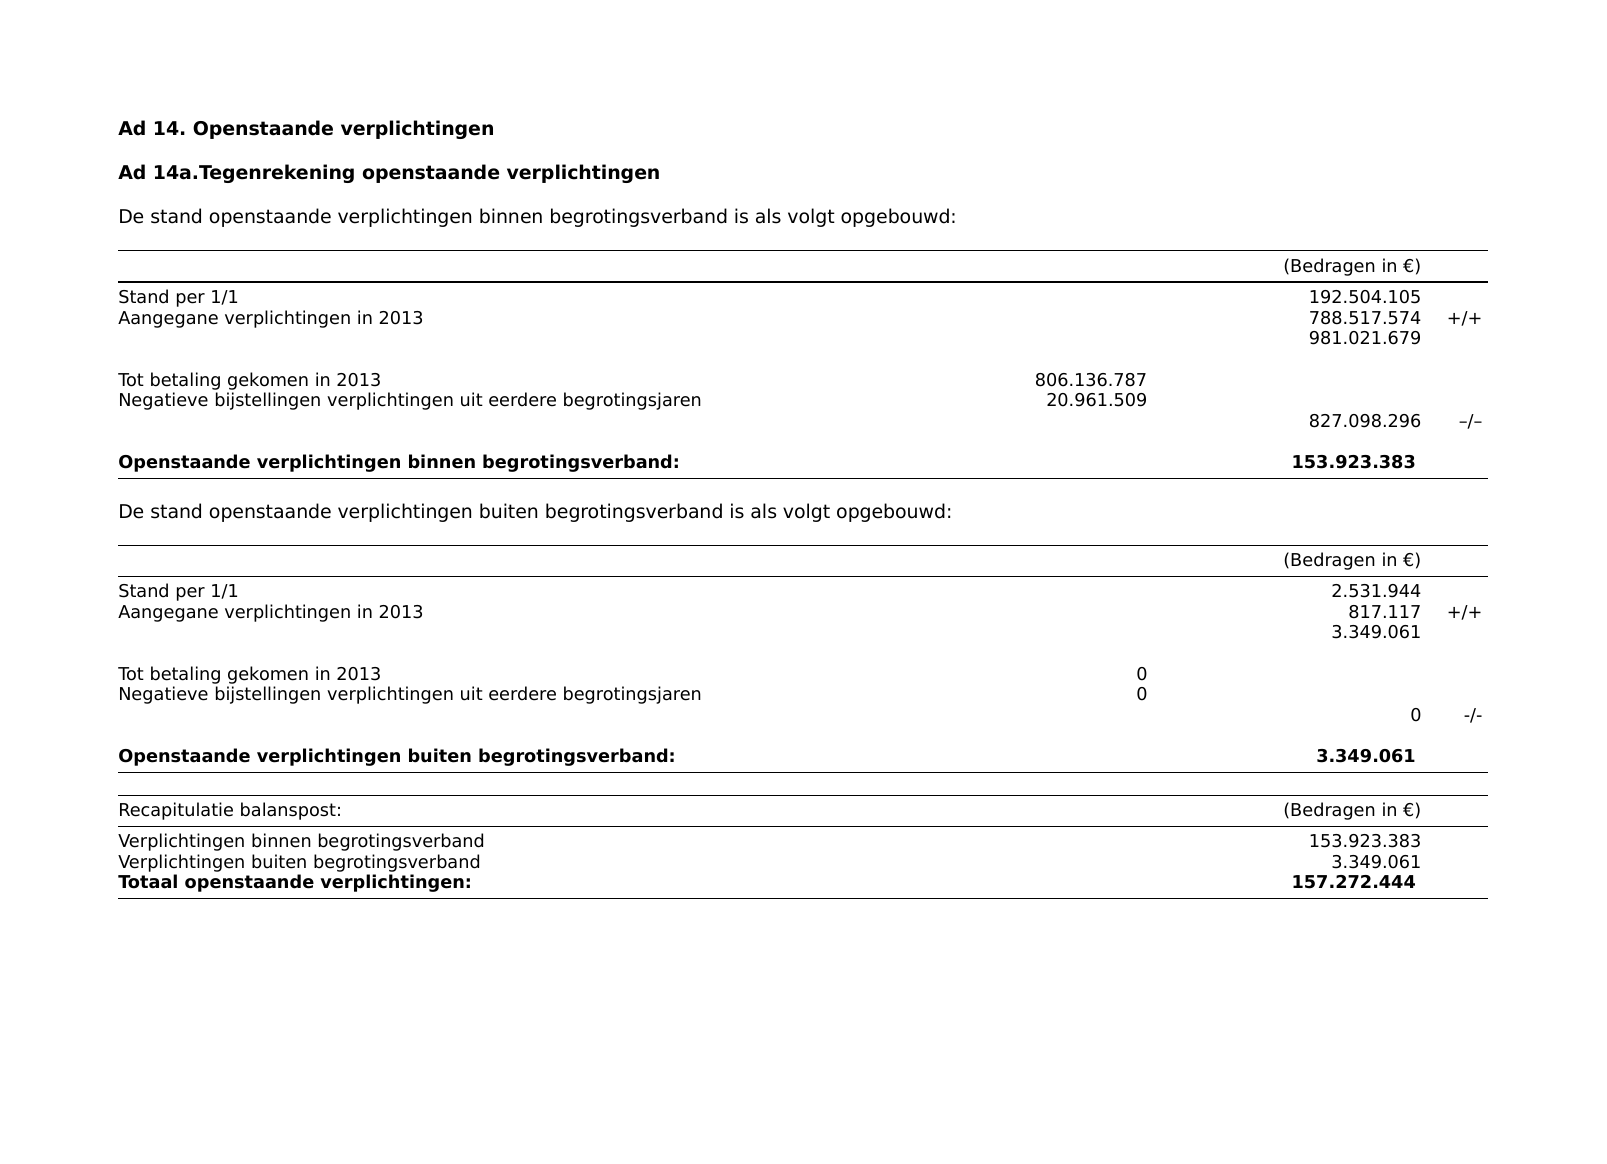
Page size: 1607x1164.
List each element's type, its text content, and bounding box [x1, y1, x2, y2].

table_cell [910, 577, 1153, 602]
table_header [910, 251, 1153, 281]
table_cell [1153, 643, 1427, 664]
table_cell [1153, 370, 1427, 390]
table_cell 153.923.383 [1153, 827, 1427, 852]
table_cell Tot betaling gekomen in 2013 [118, 664, 909, 684]
table_cell Openstaande verplichtingen buiten begrotingsverband: [118, 746, 1153, 772]
table_cell [910, 431, 1153, 452]
table_cell [1427, 726, 1488, 746]
table_cell [910, 328, 1153, 349]
table_cell [1427, 623, 1488, 643]
table_cell [118, 411, 909, 431]
table_header [118, 546, 909, 576]
table_cell Verplichtingen buiten begrotingsverband [118, 852, 1153, 872]
table_header [910, 546, 1153, 576]
table_cell [1427, 349, 1488, 369]
table_cell Negatieve bijstellingen verplichtingen uit eerdere begrotingsjaren [118, 390, 909, 411]
table_cell 806.136.787 [910, 370, 1153, 390]
table_cell [1427, 684, 1488, 705]
table_cell 3.349.061 [1153, 746, 1427, 772]
table_cell [118, 726, 909, 746]
table_cell 157.272.444 [1153, 873, 1427, 898]
text De stand openstaande verplichtingen binnen begrotingsverband is als volgt opgebouwd: [118, 206, 1488, 228]
table_cell 0 [910, 684, 1153, 705]
table_cell Stand per 1/1 [118, 577, 909, 602]
table_cell 827.098.296 [1153, 411, 1427, 431]
table_cell [910, 705, 1153, 726]
table_cell Totaal openstaande verplichtingen: [118, 873, 1153, 898]
table_cell [910, 726, 1153, 746]
table_header [1427, 546, 1488, 576]
table_cell +/+ [1427, 308, 1488, 328]
table_cell 0 [910, 664, 1153, 684]
table_cell Tot betaling gekomen in 2013 [118, 370, 909, 390]
subtitle Ad 14. Openstaande verplichtingen [118, 118, 1488, 140]
table_cell [1153, 390, 1427, 411]
table_cell 817.117 [1153, 602, 1427, 622]
table_cell [1153, 349, 1427, 369]
table_cell [1153, 726, 1427, 746]
table_cell [1427, 283, 1488, 308]
table_header [118, 251, 909, 281]
table_cell [910, 283, 1153, 308]
table_header Recapitulatie balanspost: [118, 796, 1153, 826]
table_header [1427, 251, 1488, 281]
table_cell 3.349.061 [1153, 623, 1427, 643]
table_cell 20.961.509 [910, 390, 1153, 411]
table_cell -/- [1427, 705, 1488, 726]
table_cell [910, 411, 1153, 431]
table_cell Stand per 1/1 [118, 283, 909, 308]
table_header (Bedragen in €) [1153, 796, 1427, 826]
table_cell [1427, 370, 1488, 390]
table_cell –/– [1427, 411, 1488, 431]
table_cell [118, 328, 909, 349]
table_cell 0 [1153, 705, 1427, 726]
table_cell 192.504.105 [1153, 283, 1427, 308]
table_cell [1153, 684, 1427, 705]
table_cell 3.349.061 [1153, 852, 1427, 872]
table_cell [1427, 452, 1488, 477]
table_cell [1427, 431, 1488, 452]
table_cell 153.923.383 [1153, 452, 1427, 477]
table_cell [118, 705, 909, 726]
table_cell [1427, 827, 1488, 852]
table_cell [1427, 390, 1488, 411]
table_cell [1427, 746, 1488, 772]
subtitle Ad 14a.Tegenrekening openstaande verplichtingen [118, 162, 1488, 184]
table_cell [1427, 852, 1488, 872]
table_header [1427, 796, 1488, 826]
table_cell [1427, 577, 1488, 602]
table_cell Aangegane verplichtingen in 2013 [118, 308, 909, 328]
table_cell Aangegane verplichtingen in 2013 [118, 602, 909, 622]
table_header (Bedragen in €) [1153, 546, 1427, 576]
table_cell [1427, 664, 1488, 684]
table_cell [910, 643, 1153, 664]
table_cell [910, 349, 1153, 369]
table_header (Bedragen in €) [1153, 251, 1427, 281]
table_cell [1153, 431, 1427, 452]
table_cell [118, 623, 909, 643]
table_cell [118, 431, 909, 452]
table_cell [910, 308, 1153, 328]
table_cell [910, 623, 1153, 643]
text De stand openstaande verplichtingen buiten begrotingsverband is als volgt opgebouwd: [118, 501, 1488, 523]
table_cell [1153, 664, 1427, 684]
table_cell [910, 602, 1153, 622]
table_cell [118, 643, 909, 664]
table_cell 981.021.679 [1153, 328, 1427, 349]
table_cell 2.531.944 [1153, 577, 1427, 602]
table_cell Negatieve bijstellingen verplichtingen uit eerdere begrotingsjaren [118, 684, 909, 705]
table_cell Openstaande verplichtingen binnen begrotingsverband: [118, 452, 1153, 477]
table_cell [118, 349, 909, 369]
table_cell [1427, 643, 1488, 664]
table_cell Verplichtingen binnen begrotingsverband [118, 827, 1153, 852]
table_cell [1427, 328, 1488, 349]
table_cell +/+ [1427, 602, 1488, 622]
table_cell 788.517.574 [1153, 308, 1427, 328]
table_cell [1427, 873, 1488, 898]
